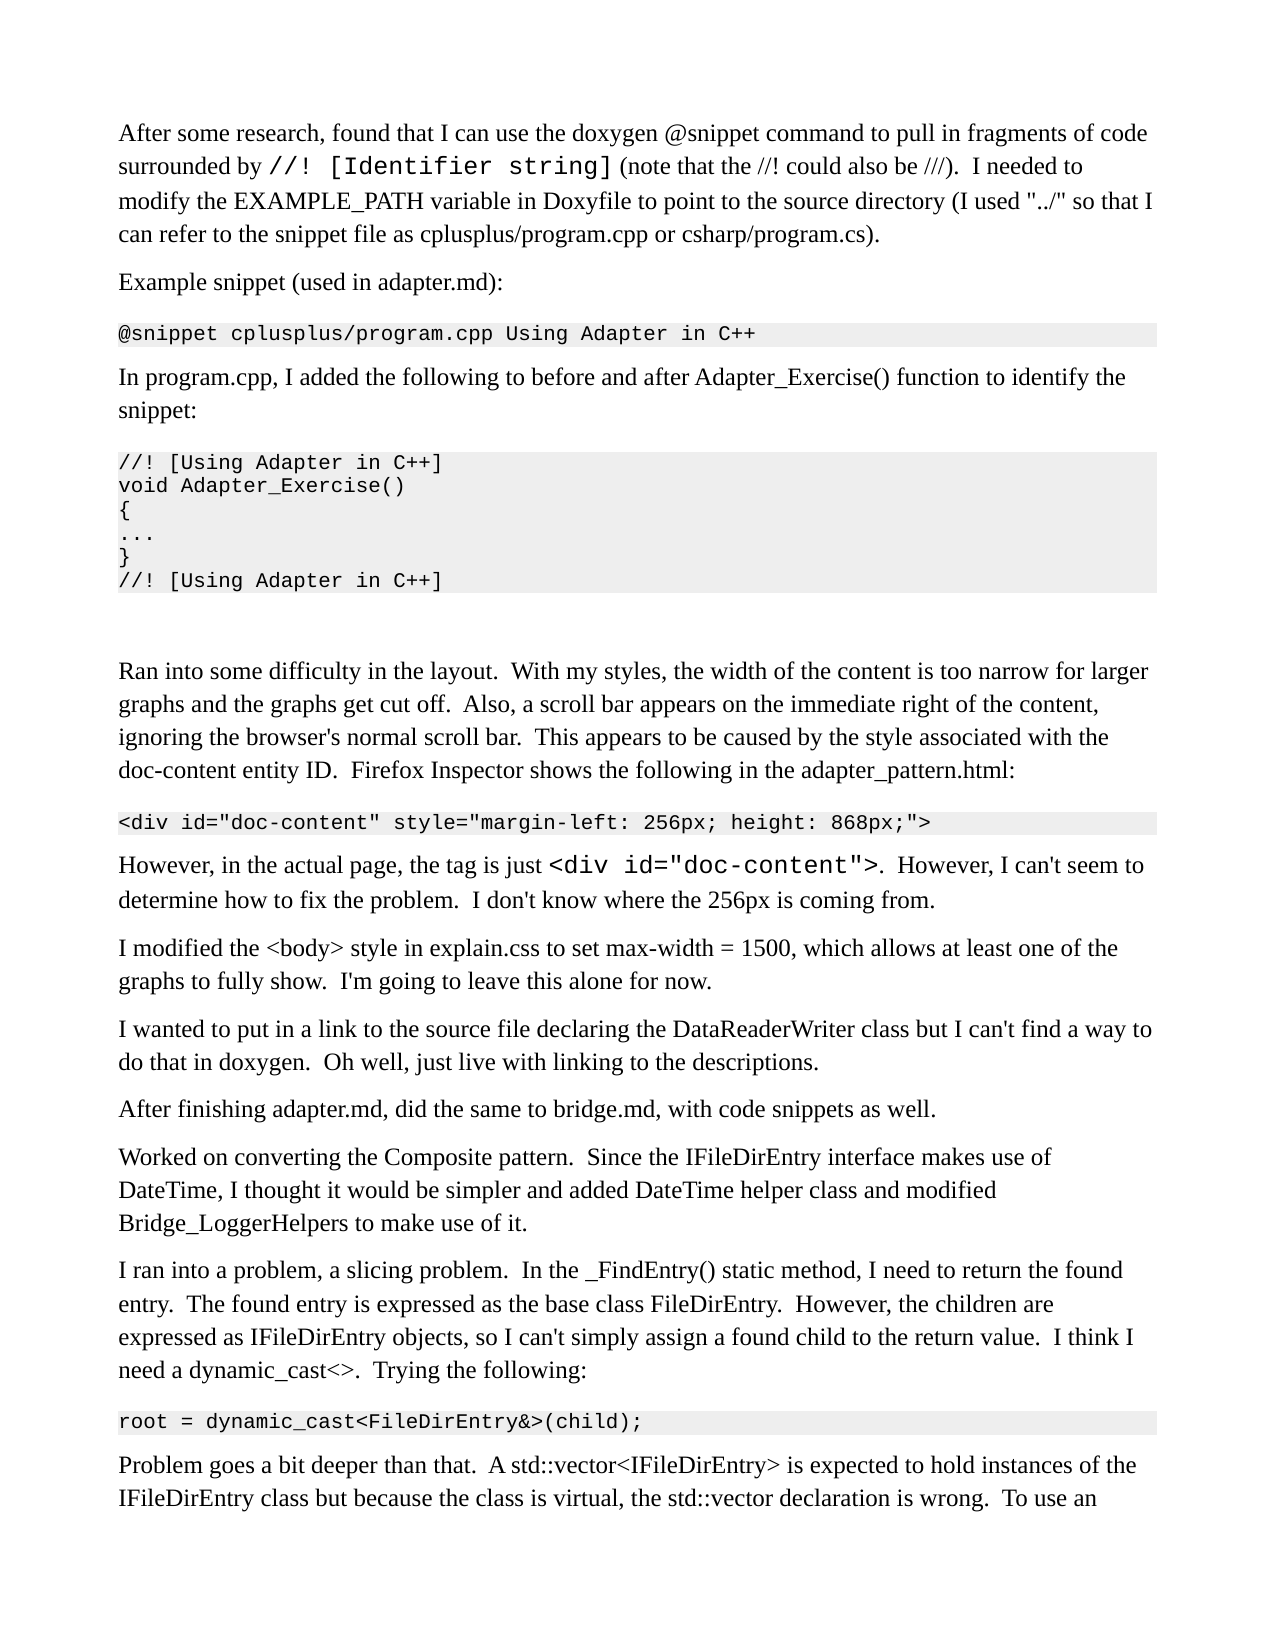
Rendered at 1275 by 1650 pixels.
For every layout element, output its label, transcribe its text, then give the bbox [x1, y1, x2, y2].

text Problem goes a bit deeper than that. A std::vector<IFileDirEntry> is expected to hold instances of the IFileDirEntry class but because the class is virtual, the std::vector declaration is wrong. To use an [118, 1450, 1157, 1512]
text After some research, found that I can use the doxygen @snippet command to pull in fragments of code surrounded by //! [Identifier string] (note that the //! could also be ///). I needed to modify the EXAMPLE_PATH variable in Doxyfile to point to the source directory (I used "../" so that I can refer to the snippet file as cplusplus/program.cpp or csharp/program.cs). [118, 118, 1157, 248]
text I wanted to put in a link to the source file declaring the DataReaderWriter class but I can't find a way to do that in doxygen. Oh well, just live with linking to the descriptions. [118, 1014, 1157, 1076]
text After finishing adapter.md, did the same to bridge.md, with code snippets as well. [118, 1094, 1157, 1123]
text <div id="doc-content" style="margin-left: 256px; height: 868px;"> [118, 812, 1157, 835]
text I ran into a problem, a slicing problem. In the _FindEntry() static method, I need to return the found entry. The found entry is expressed as the base class FileDirEntry. However, the children are expressed as IFileDirEntry objects, so I can't simply assign a found child to the return value. I think I need a dynamic_cast<>. Trying the following: [118, 1256, 1157, 1383]
text //! [Using Adapter in C++] [118, 452, 1157, 475]
text Worked on converting the Composite pattern. Since the IFileDirEntry interface makes use of DateTime, I thought it would be simpler and added DateTime helper class and modified Bridge_LoggerHelpers to make use of it. [118, 1142, 1157, 1237]
text ... [118, 523, 1157, 546]
text root = dynamic_cast<FileDirEntry&>(child); [118, 1411, 1157, 1435]
text In program.cpp, I added the following to before and after Adapter_Exercise() function to identify the snippet: [118, 362, 1157, 424]
text { [118, 499, 1157, 523]
text Ran into some difficulty in the layout. With my styles, the width of the content is too narrow for larger graphs and the graphs get cut off. Also, a scroll bar appears on the immediate right of the content, ignoring the browser's normal scroll bar. This appears to be caused by the style associated with the doc-content entity ID. Firefox Inspector shows the following in the adapter_pattern.html: [118, 656, 1157, 784]
text //! [Using Adapter in C++] [118, 570, 1157, 593]
text Example snippet (used in adapter.md): [118, 267, 1157, 296]
text @snippet cplusplus/program.cpp Using Adapter in C++ [118, 323, 1157, 347]
text } [118, 546, 1157, 570]
text I modified the <body> style in explain.css to set max-width = 1500, which allows at least one of the graphs to fully show. I'm going to leave this alone for now. [118, 933, 1157, 995]
text void Adapter_Exercise() [118, 475, 1157, 499]
text However, in the actual page, the tag is just <div id="doc-content">. However, I can't seem to determine how to fix the problem. I don't know where the 256px is coming from. [118, 850, 1157, 914]
